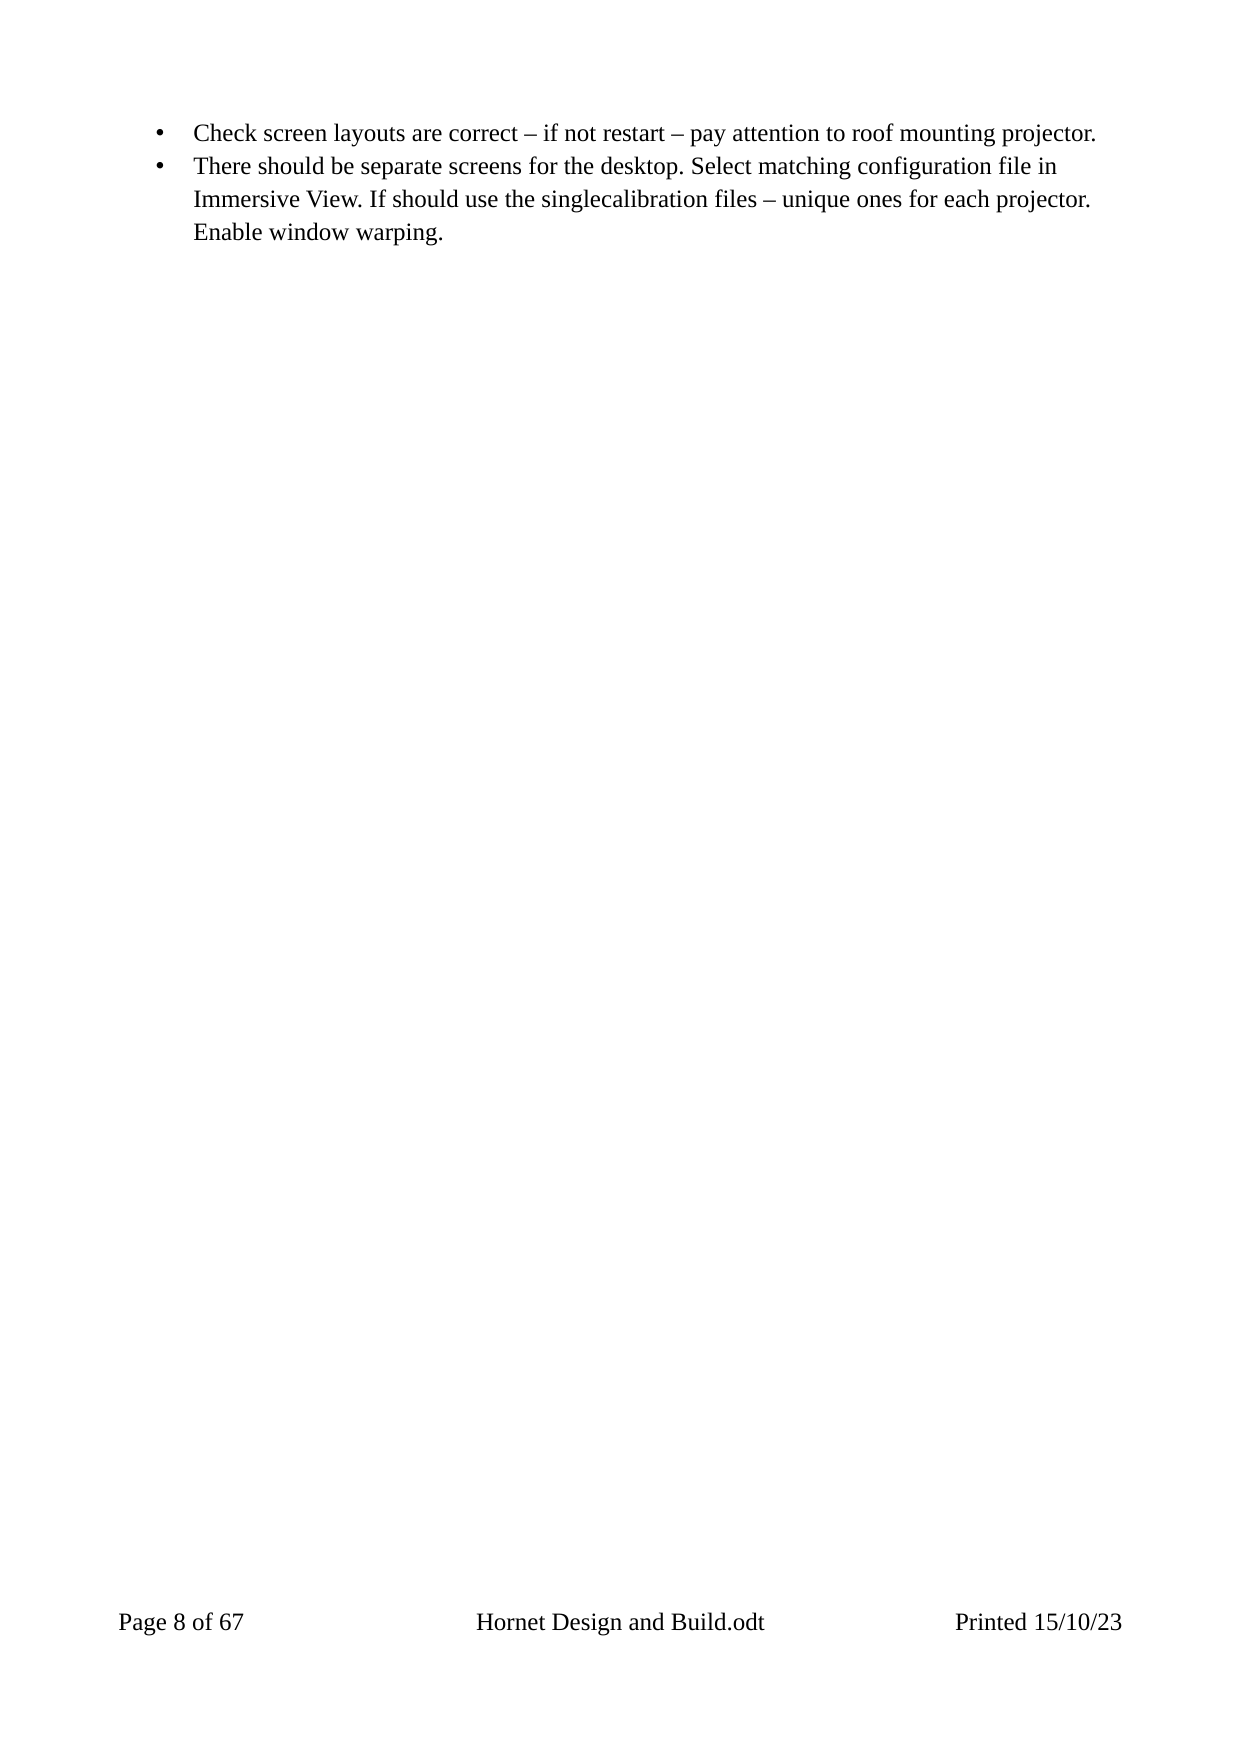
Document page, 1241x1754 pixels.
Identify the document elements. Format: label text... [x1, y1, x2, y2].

list Check screen layouts are correct – if not restart – pay attention to roof mounting projector. [156, 118, 1122, 147]
list There should be separate screens for the desktop. Select matching configuration file in Immersive View. If should use the singlecalibration files – unique ones for each projector. Enable window warping. [156, 151, 1122, 246]
